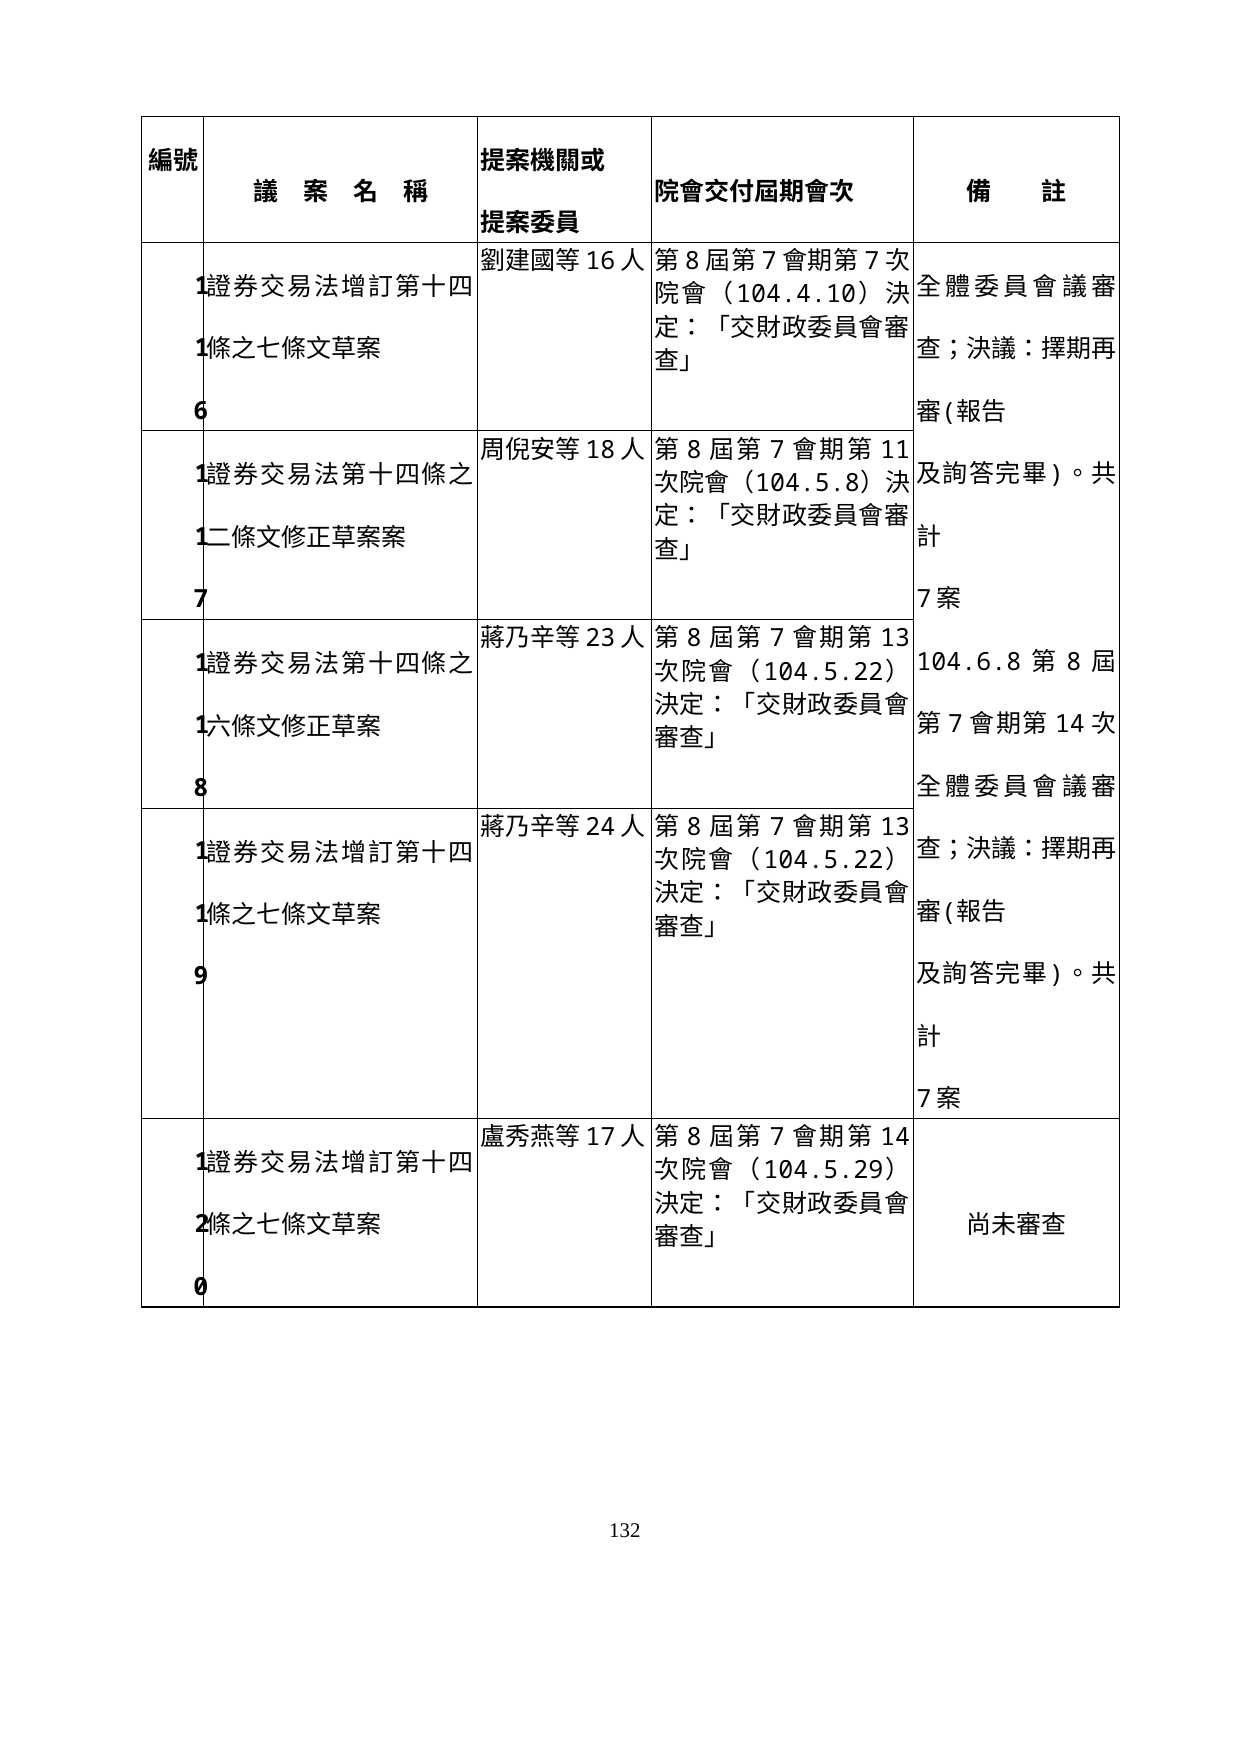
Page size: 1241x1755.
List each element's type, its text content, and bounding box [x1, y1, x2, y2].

table_cell 第8屆第7會期第13次院會（104.5.22）決定：「交財政委員會審查」 [652, 620, 913, 807]
table_cell 第8屆第7會期第14次院會（104.5.29）決定：「交財政委員會審查」 [652, 1119, 913, 1306]
table_cell 劉建國等16人 [478, 243, 651, 430]
table_cell [142, 809, 203, 1118]
table_header 院會交付屆期會次 [652, 117, 913, 242]
table_cell [142, 1119, 203, 1306]
table_header 編號 [142, 117, 203, 242]
table_header 議 案 名 稱 [204, 117, 477, 242]
table_cell 第8屆第7會期第13次院會（104.5.22）決定：「交財政委員會審查」 [652, 809, 913, 1118]
table_cell 蔣乃辛等24人 [478, 809, 651, 1118]
table_cell 證券交易法第十四條之六條文修正草案 [204, 620, 477, 807]
table_cell [142, 431, 203, 619]
table_cell 尚未審查 [914, 1119, 1119, 1306]
table_header 提案機關或 提案委員 [478, 117, 651, 242]
table_cell 蔣乃辛等23人 [478, 620, 651, 807]
table_cell [142, 620, 203, 807]
table_cell 全體委員會議審查；決議：擇期再審(報告 及詢答完畢)。共計 7案 104.6.8第8屆第7會期第14次全體委員會議審查；決議：擇期再審(報告 及詢答完畢)。共計 7案 [914, 243, 1119, 1118]
table_cell 證券交易法第十四條之二條文修正草案案 [204, 431, 477, 619]
table_cell 證券交易法增訂第十四條之七條文草案 [204, 1119, 477, 1306]
table_header 備 註 [914, 117, 1119, 242]
table_cell [142, 243, 203, 430]
table_cell 第8屆第7會期第11次院會（104.5.8）決定：「交財政委員會審查」 [652, 431, 913, 619]
table_cell 第8屆第7會期第7次院會（104.4.10）決定：「交財政委員會審查」 [652, 243, 913, 430]
table_cell 周倪安等18人 [478, 431, 651, 619]
table_cell 盧秀燕等17人 [478, 1119, 651, 1306]
table_cell 證券交易法增訂第十四條之七條文草案 [204, 243, 477, 430]
table_cell 證券交易法增訂第十四條之七條文草案 [204, 809, 477, 1118]
